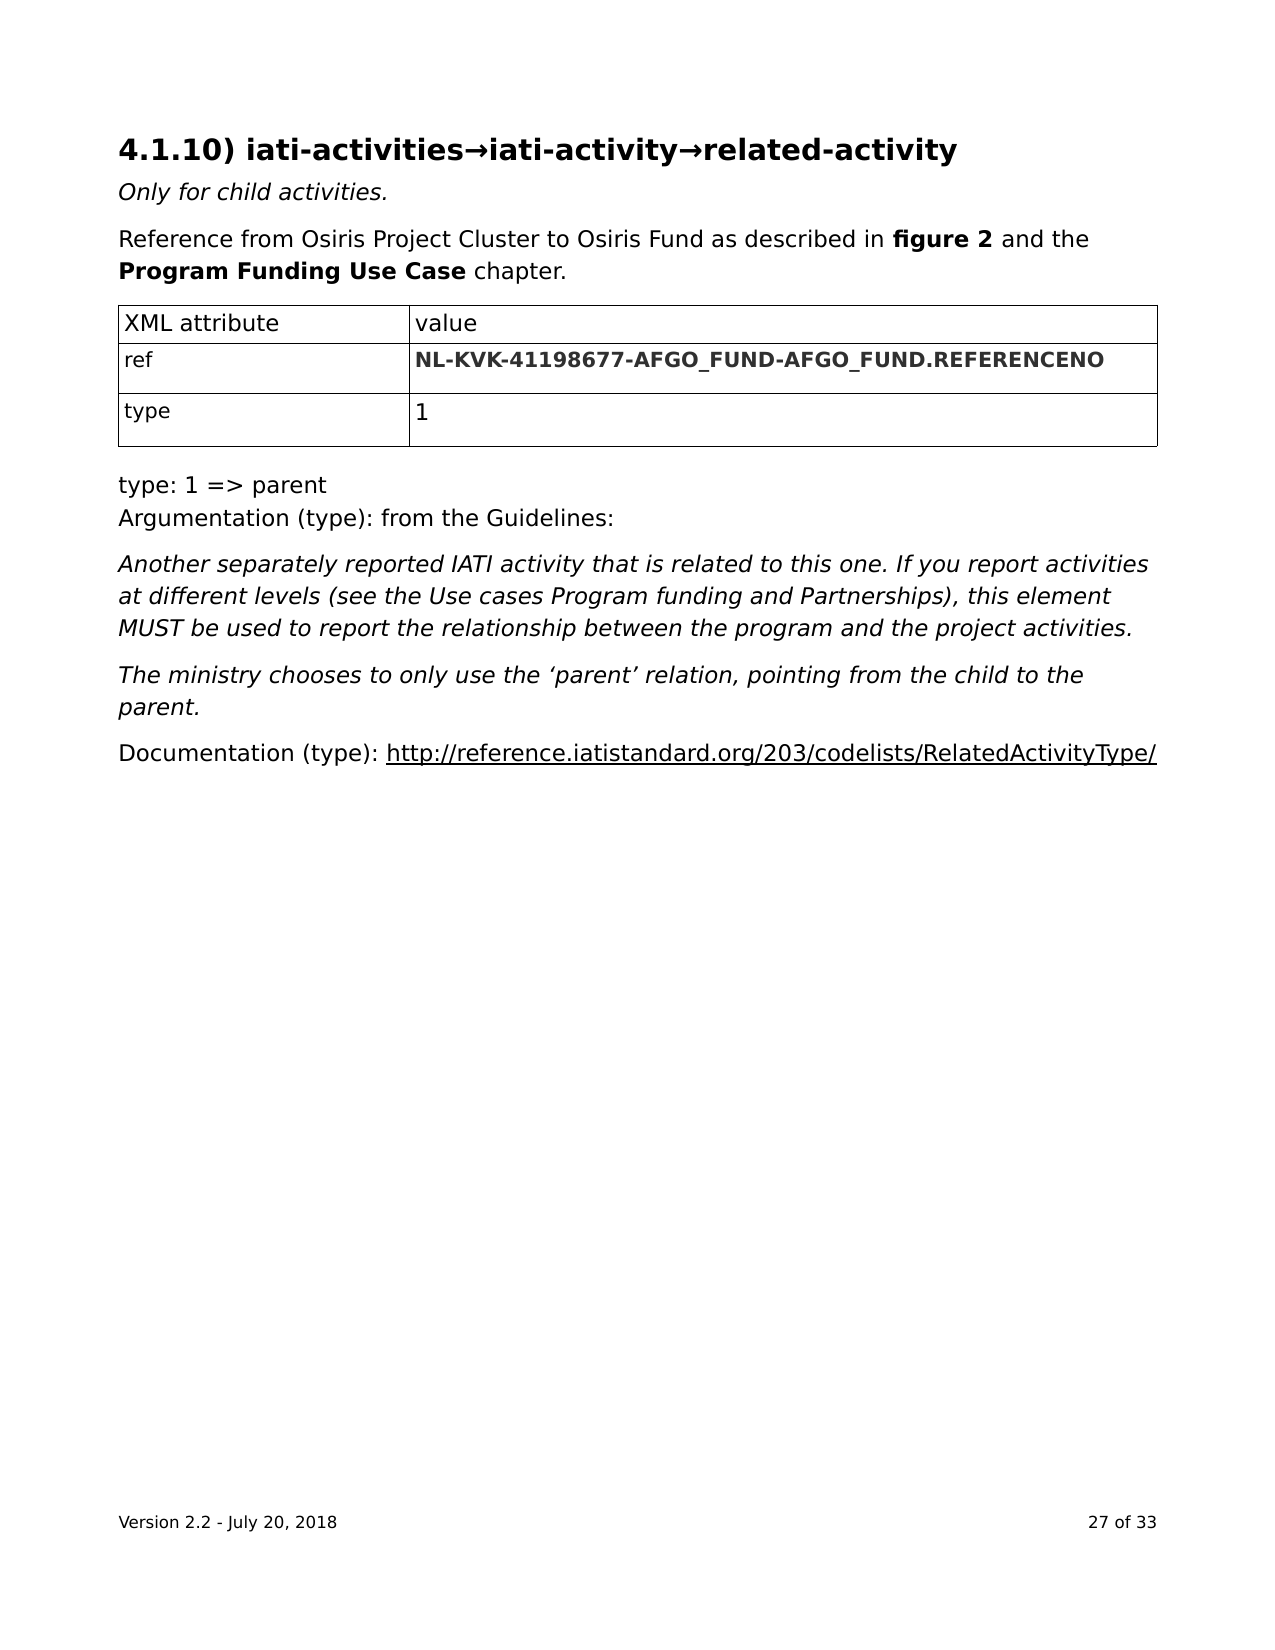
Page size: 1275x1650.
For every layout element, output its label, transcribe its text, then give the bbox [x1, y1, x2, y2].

text The ministry chooses to only use the ‘parent’ relation, pointing from the child to the parent. [118, 662, 1157, 720]
subtitle 4.1.10) iati-activities→iati-activity→related-activity [118, 133, 1157, 167]
table_cell ref [119, 344, 409, 393]
text Another separately reported IATI activity that is related to this one. If you report activities at different levels (see the Use cases Program funding and Partnerships), this element MUST be used to report the relationship between the program and the project activities. [118, 551, 1157, 642]
table_cell NL-KVK-41198677-AFGO_FUND-AFGO_FUND.REFERENCENO [410, 344, 1157, 393]
table_header XML attribute [119, 306, 409, 343]
table_cell 1 [410, 394, 1157, 446]
text Only for child activities. [118, 179, 1157, 206]
text type: 1 => parent Argumentation (type): from the Guidelines: [118, 473, 1157, 531]
table_cell type [119, 394, 409, 446]
table_header value [410, 306, 1157, 343]
text Reference from Osiris Project Cluster to Osiris Fund as described in figure 2 and the Program Funding Use Case chapter. [118, 226, 1157, 284]
text Documentation (type): http://reference.iatistandard.org/203/codelists/RelatedActivityType/ [118, 740, 1157, 767]
